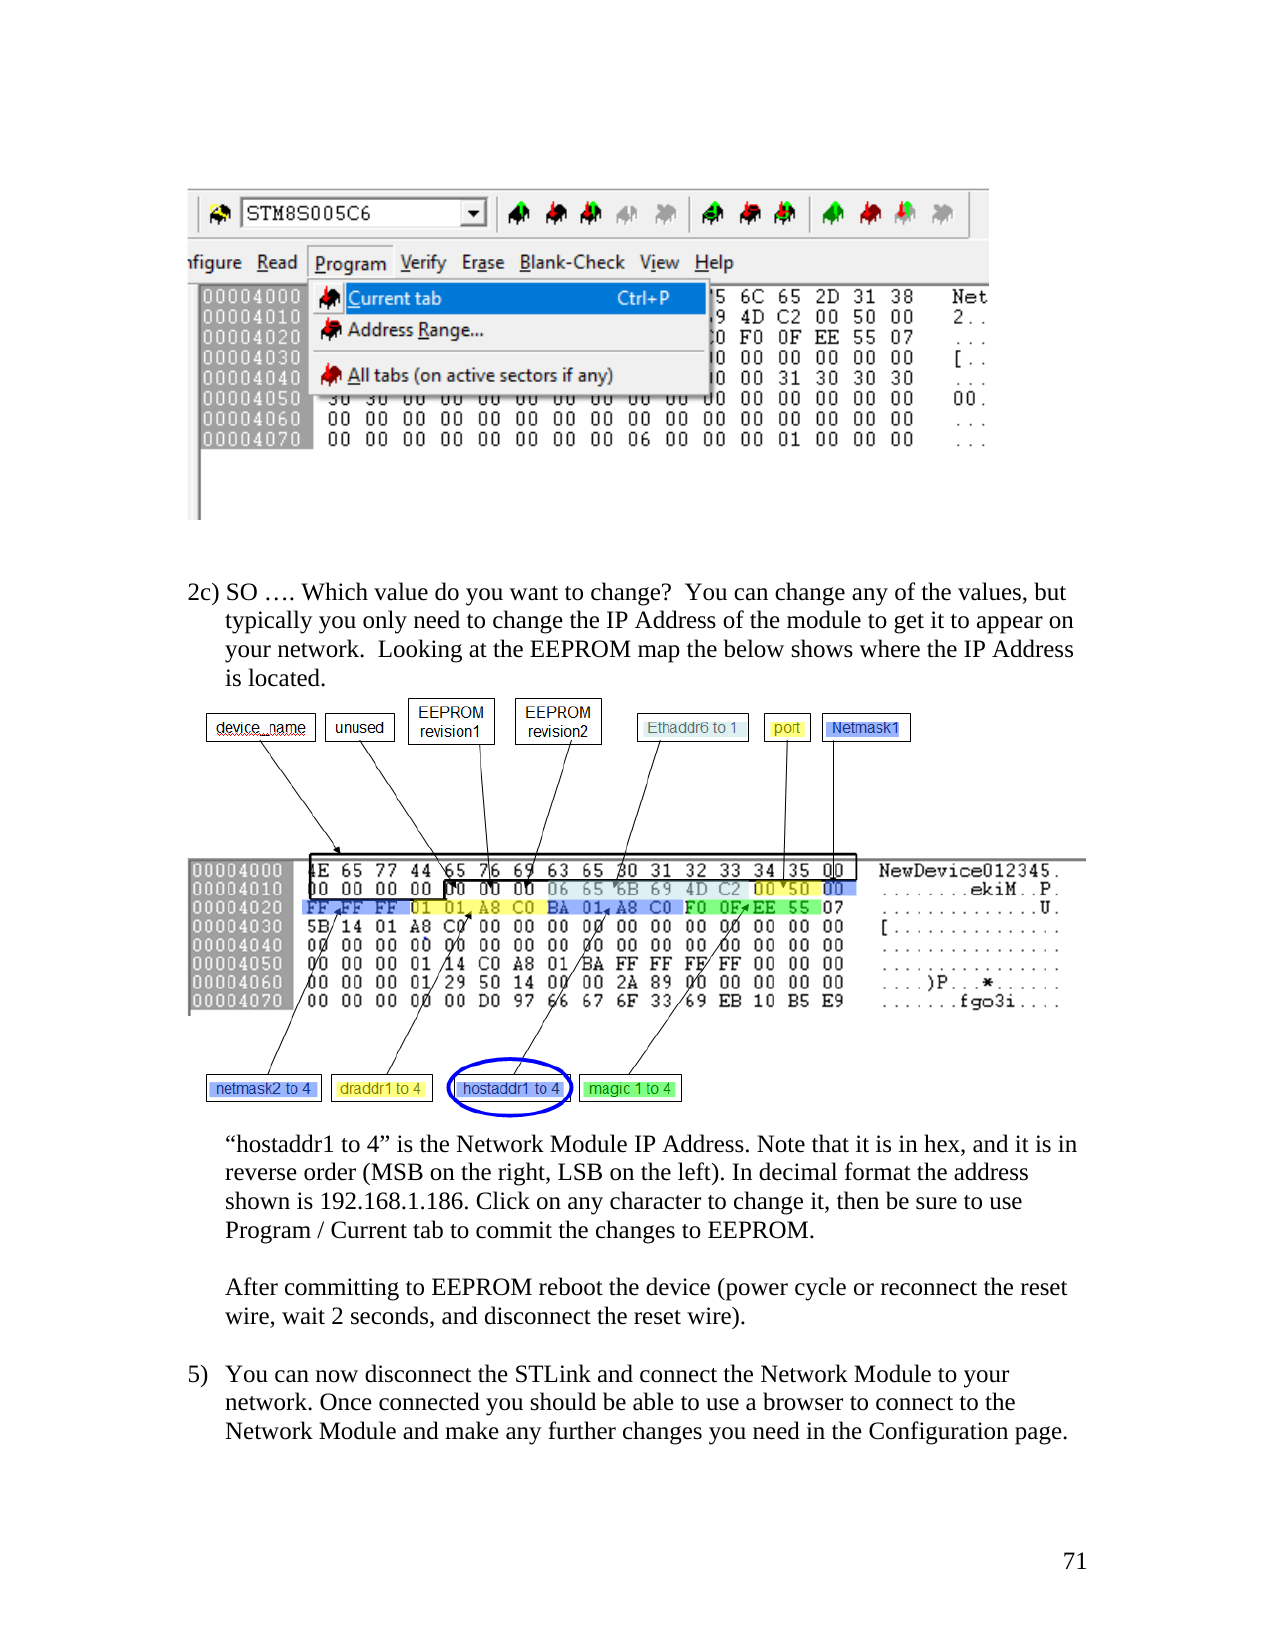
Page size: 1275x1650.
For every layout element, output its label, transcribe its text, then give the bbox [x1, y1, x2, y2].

text 2c) SO …. Which value do you want to change? You can change any of the values, but typically you only need to change the IP Address of the module to get it to appear on your network. Looking at the EEPROM map the below shows where the IP Address is located. [187, 577, 1087, 692]
picture [187, 692, 1087, 1129]
picture [187, 178, 989, 520]
text After committing to EEPROM reboot the device (power cycle or reconnect the reset wire, wait 2 seconds, and disconnect the reset wire). [225, 1272, 1087, 1330]
list You can now disconnect the STLink and connect the Network Module to your network. Once connected you should be able to use a browser to connect to the Network Module and make any further changes you need in the Configuration page. [187, 1359, 1087, 1445]
text “hostaddr1 to 4” is the Network Module IP Address. Note that it is in hex, and it is in reverse order (MSB on the right, LSB on the left). In decimal format the address shown is 192.168.1.186. Click on any character to change it, then be sure to use Program / Current tab to commit the changes to EEPROM. [225, 1129, 1087, 1244]
